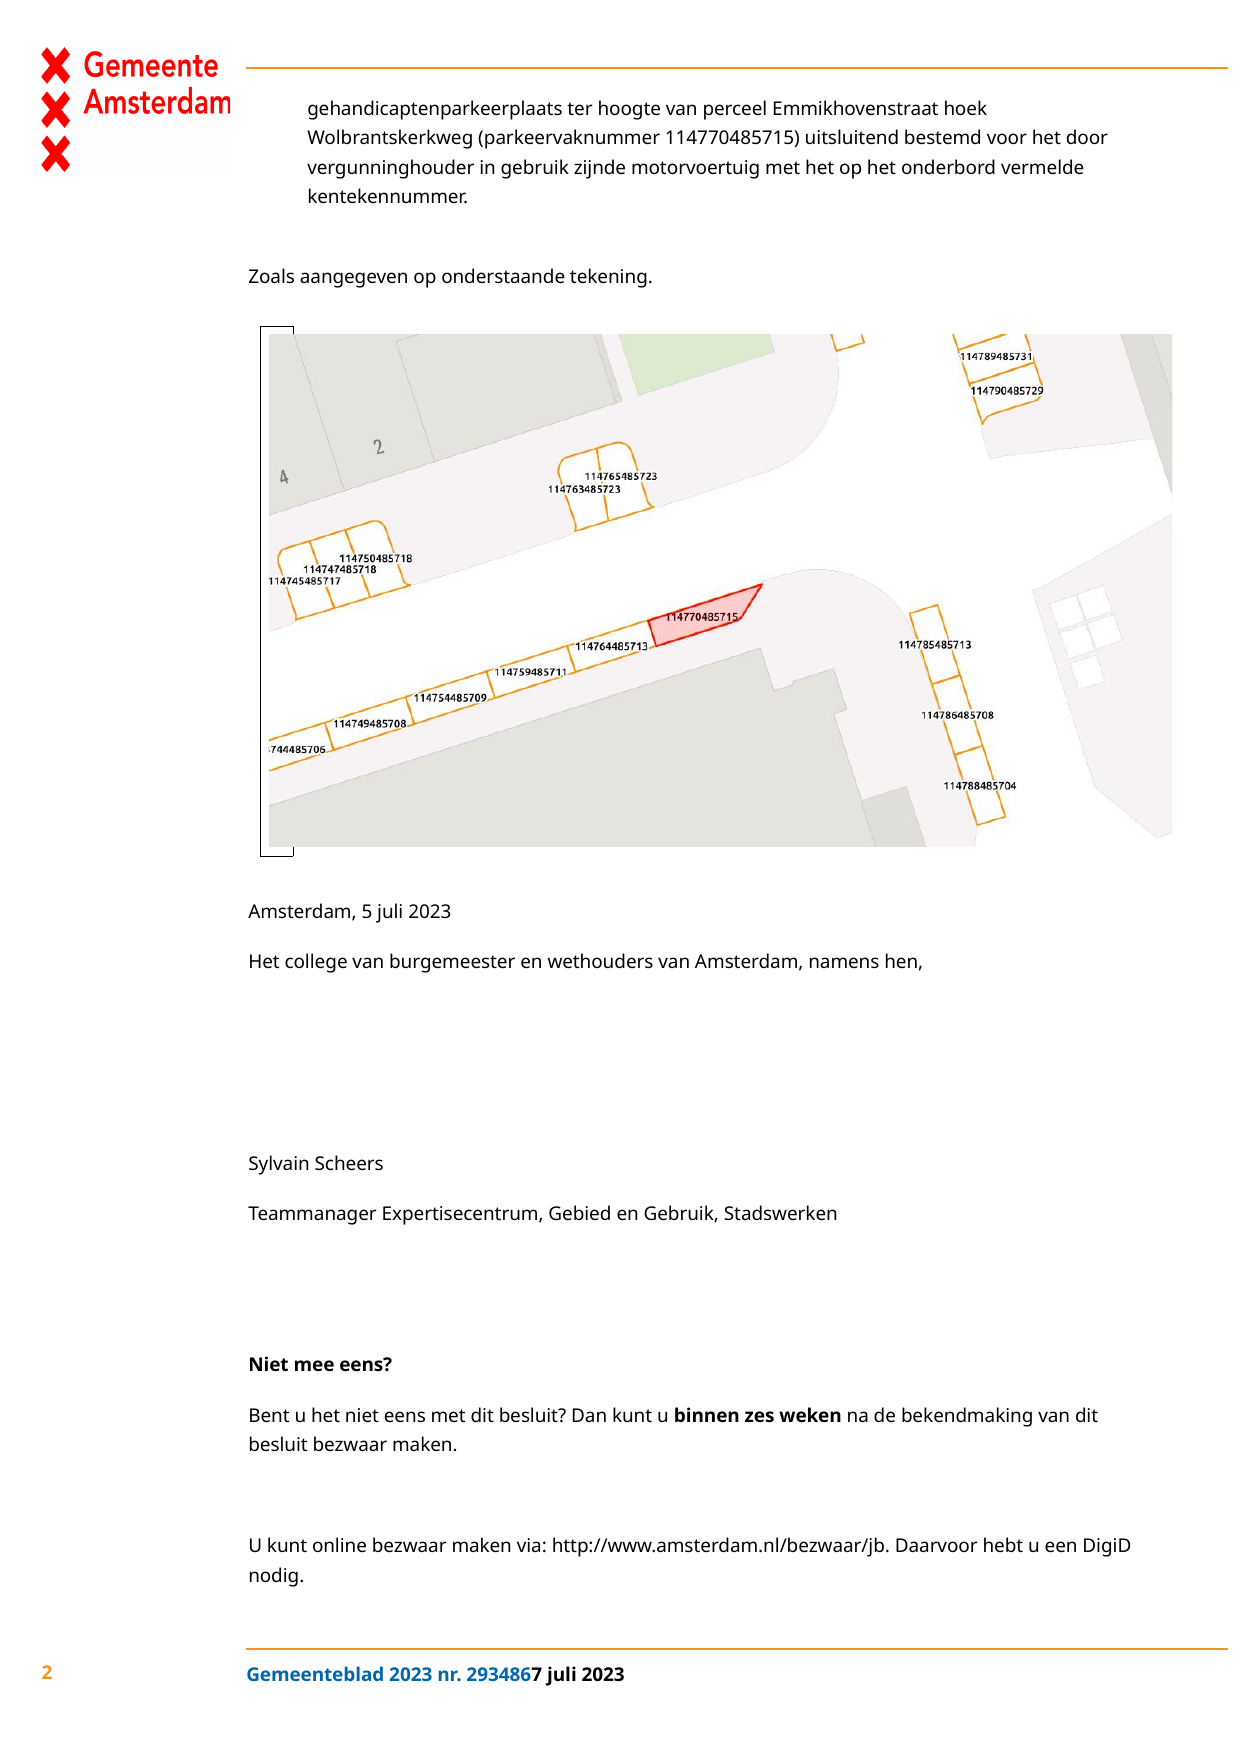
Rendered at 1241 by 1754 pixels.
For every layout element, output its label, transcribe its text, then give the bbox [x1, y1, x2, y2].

text Sylvain Scheers [248, 1150, 1152, 1176]
text Niet mee eens? [248, 1352, 1152, 1377]
list gehandicaptenparkeerplaats ter hoogte van perceel Emmikhovenstraat hoek Wolbrantskerkweg (parkeervaknummer 114770485715) uitsluitend bestemd voor het door vergunninghouder in gebruik zijnde motorvoertuig met het op het onderbord vermelde kentekennummer. [248, 95, 1152, 209]
picture [41, 47, 231, 172]
text Het college van burgemeester en wethouders van Amsterdam, namens hen, [248, 948, 1152, 974]
picture [268, 334, 1173, 847]
text Amsterdam, 5 juli 2023 [248, 898, 1152, 924]
text Zoals aangegeven op onderstaande tekening. [248, 263, 1152, 289]
text Bent u het niet eens met dit besluit? Dan kunt u binnen zes weken na de bekendmaking van dit besluit bezwaar maken. [248, 1402, 1152, 1457]
text Teammanager Expertisecentrum, Gebied en Gebruik, Stadswerken [248, 1200, 1152, 1226]
text U kunt online bezwaar maken via: http://www.amsterdam.nl/bezwaar/jb. Daarvoor hebt u een DigiD nodig. [248, 1532, 1152, 1588]
